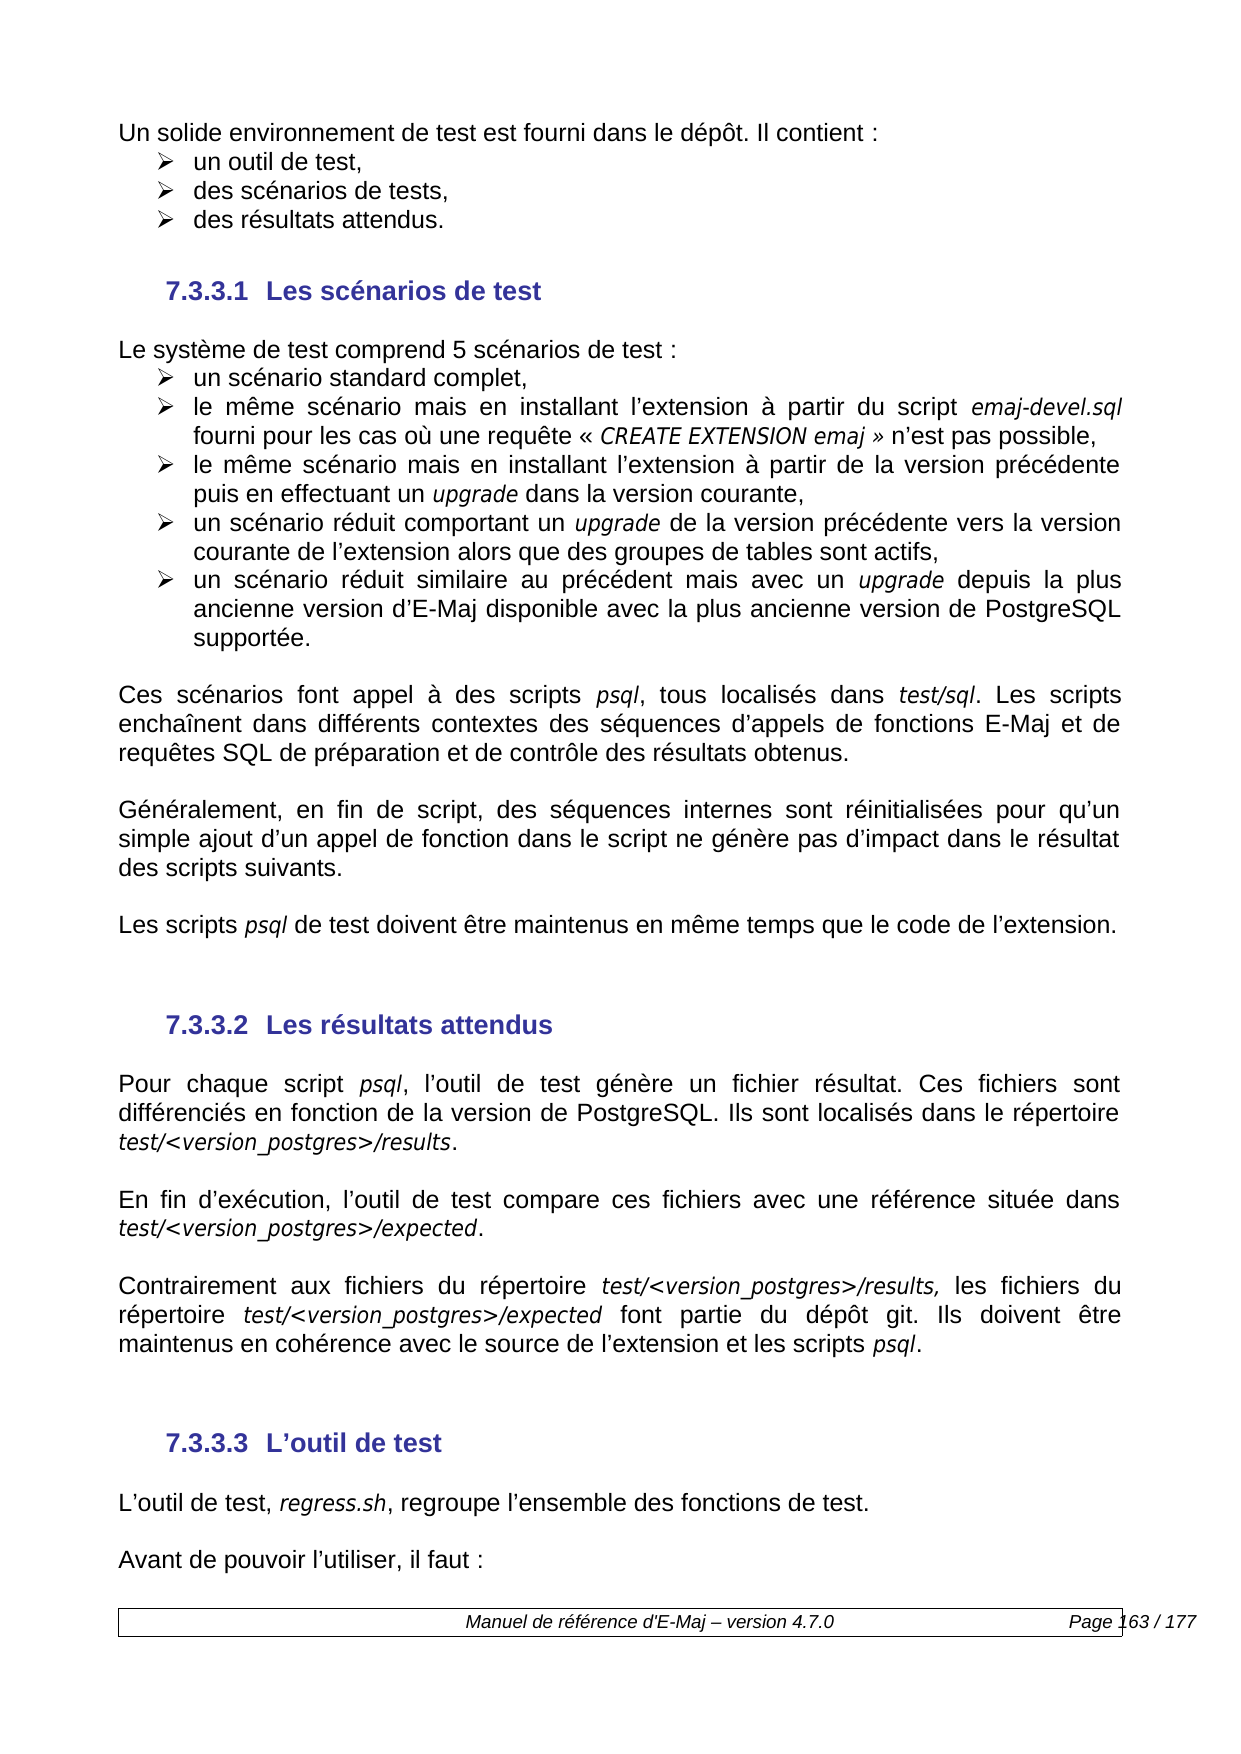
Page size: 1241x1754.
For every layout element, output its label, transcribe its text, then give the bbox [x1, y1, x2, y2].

list un scénario réduit comportant un upgrade de la version précédente vers la version courante de l’extension alors que des groupes de tables sont actifs, [156, 508, 1122, 565]
subtitle Les scénarios de test [165, 275, 1122, 306]
subtitle Les résultats attendus [165, 1009, 1122, 1041]
list un scénario réduit similaire au précédent mais avec un upgrade depuis la plus ancienne version d’E-Maj disponible avec la plus ancienne version de PostgreSQL supportée. [156, 565, 1122, 652]
text Avant de pouvoir l’utiliser, il faut : [118, 1545, 1122, 1574]
list le même scénario mais en installant l’extension à partir du script emaj-devel.sql fourni pour les cas où une requête « CREATE EXTENSION emaj » n’est pas possible, [156, 392, 1122, 450]
list des résultats attendus. [156, 204, 1122, 233]
list des scénarios de tests, [156, 176, 1122, 204]
text En fin d’exécution, l’outil de test compare ces fichiers avec une référence située dans test/<version_postgres>/expected. [118, 1184, 1122, 1242]
text L’outil de test, regress.sh, regroupe l’ensemble des fonctions de test. [118, 1487, 1122, 1516]
text Le système de test comprend 5 scénarios de test : [118, 335, 1122, 363]
list un outil de test, [156, 147, 1122, 176]
text Les scripts psql de test doivent être maintenus en même temps que le code de l’extension. [118, 911, 1122, 939]
text Généralement, en fin de script, des séquences internes sont réinitialisées pour qu’un simple ajout d’un appel de fonction dans le script ne génère pas d’impact dans le résultat des scripts suivants. [118, 796, 1122, 882]
list le même scénario mais en installant l’extension à partir de la version précédente puis en effectuant un upgrade dans la version courante, [156, 450, 1122, 508]
text Ces scénarios font appel à des scripts psql, tous localisés dans test/sql. Les scripts enchaînent dans différents contextes des séquences d’appels de fonctions E-Maj et de requêtes SQL de préparation et de contrôle des résultats obtenus. [118, 680, 1122, 767]
subtitle L’outil de test [165, 1427, 1122, 1459]
list un scénario standard complet, [156, 363, 1122, 392]
text Pour chaque script psql, l’outil de test génère un fichier résultat. Ces fichiers sont différenciés en fonction de la version de PostgreSQL. Ils sont localisés dans le répertoire test/<version_postgres>/results. [118, 1069, 1122, 1156]
text Contrairement aux fichiers du répertoire test/<version_postgres>/results, les fichiers du répertoire test/<version_postgres>/expected font partie du dépôt git. Ils doivent être maintenus en cohérence avec le source de l’extension et les scripts psql. [118, 1271, 1122, 1357]
text Un solide environnement de test est fourni dans le dépôt. Il contient : [118, 118, 1122, 147]
